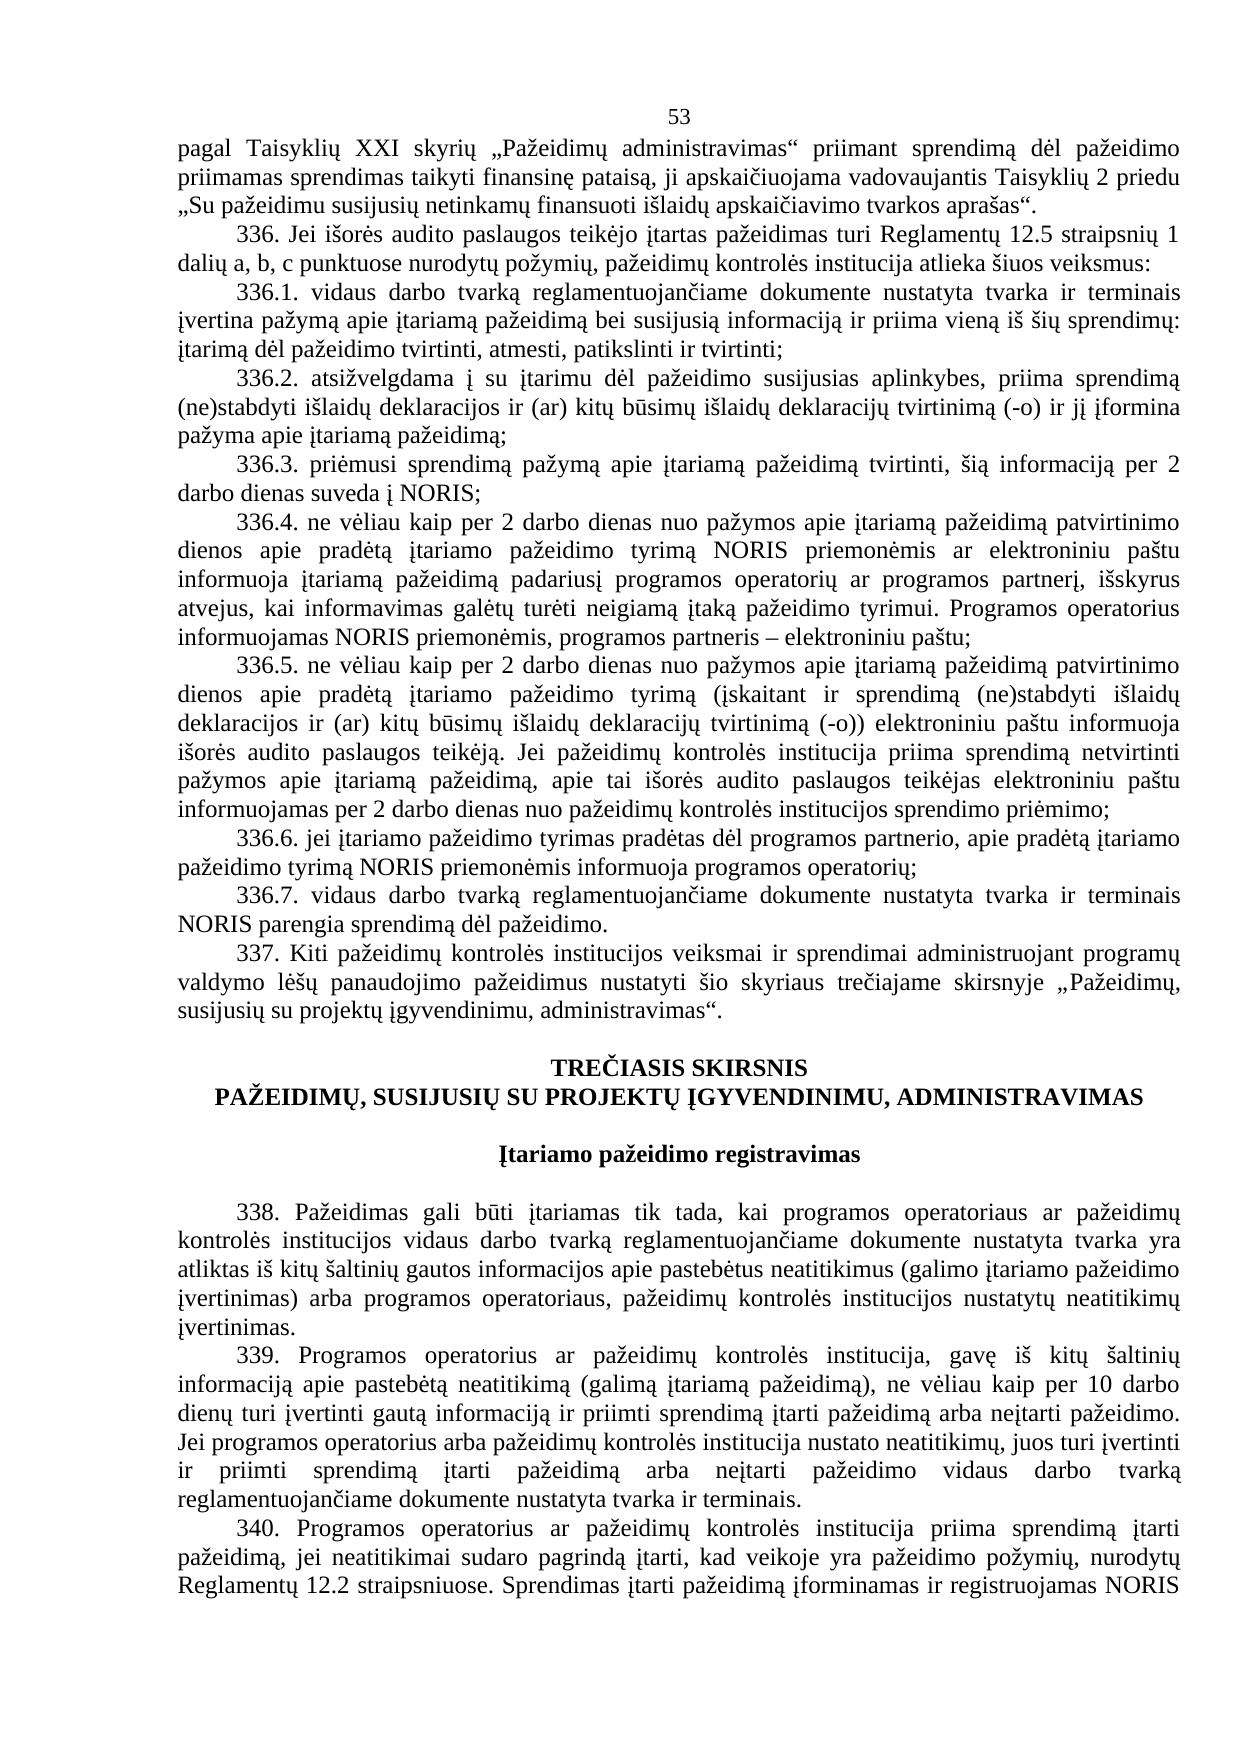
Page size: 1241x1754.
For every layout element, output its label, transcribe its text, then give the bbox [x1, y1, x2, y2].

text 336.7. vidaus darbo tvarką reglamentuojančiame dokumente nustatyta tvarka ir terminais NORIS parengia sprendimą dėl pažeidimo. [177, 880, 1181, 938]
text 336.1. vidaus darbo tvarką reglamentuojančiame dokumente nustatyta tvarka ir terminais įvertina pažymą apie įtariamą pažeidimą bei susijusią informaciją ir priima vieną iš šių sprendimų: įtarimą dėl pažeidimo tvirtinti, atmesti, patikslinti ir tvirtinti; [177, 277, 1181, 363]
text pagal Taisyklių XXI skyrių „Pažeidimų administravimas“ priimant sprendimą dėl pažeidimo priimamas sprendimas taikyti finansinę pataisą, ji apskaičiuojama vadovaujantis Taisyklių 2 priedu „Su pažeidimu susijusių netinkamų finansuoti išlaidų apskaičiavimo tvarkos aprašas“. [177, 133, 1181, 219]
text 336.4. ne vėliau kaip per 2 darbo dienas nuo pažymos apie įtariamą pažeidimą patvirtinimo dienos apie pradėtą įtariamo pažeidimo tyrimą NORIS priemonėmis ar elektroniniu paštu informuoja įtariamą pažeidimą padariusį programos operatorių ar programos partnerį, išskyrus atvejus, kai informavimas galėtų turėti neigiamą įtaką pažeidimo tyrimui. Programos operatorius informuojamas NORIS priemonėmis, programos partneris – elektroniniu paštu; [177, 507, 1181, 650]
text 336.6. jei įtariamo pažeidimo tyrimas pradėtas dėl programos partnerio, apie pradėtą įtariamo pažeidimo tyrimą NORIS priemonėmis informuoja programos operatorių; [177, 823, 1181, 880]
text TREČIASIS SKIRSNIS [177, 1053, 1181, 1082]
text Įtariamo pažeidimo registravimas [177, 1139, 1181, 1168]
text 336.2. atsižvelgdama į su įtarimu dėl pažeidimo susijusias aplinkybes, priima sprendimą (ne)stabdyti išlaidų deklaracijos ir (ar) kitų būsimų išlaidų deklaracijų tvirtinimą (-o) ir jį įformina pažyma apie įtariamą pažeidimą; [177, 363, 1181, 449]
text 336.3. priėmusi sprendimą pažymą apie įtariamą pažeidimą tvirtinti, šią informaciją per 2 darbo dienas suveda į NORIS; [177, 449, 1181, 507]
text 339. Programos operatorius ar pažeidimų kontrolės institucija, gavę iš kitų šaltinių informaciją apie pastebėtą neatitikimą (galimą įtariamą pažeidimą), ne vėliau kaip per 10 darbo dienų turi įvertinti gautą informaciją ir priimti sprendimą įtarti pažeidimą arba neįtarti pažeidimo. Jei programos operatorius arba pažeidimų kontrolės institucija nustato neatitikimų, juos turi įvertinti ir priimti sprendimą įtarti pažeidimą arba neįtarti pažeidimo vidaus darbo tvarką reglamentuojančiame dokumente nustatyta tvarka ir terminais. [177, 1340, 1181, 1513]
text PAŽEIDIMŲ, SUSIJUSIŲ SU PROJEKTŲ ĮGYVENDINIMU, ADMINISTRAVIMAS [177, 1082, 1181, 1110]
text 336. Jei išorės audito paslaugos teikėjo įtartas pažeidimas turi Reglamentų 12.5 straipsnių 1 dalių a, b, c punktuose nurodytų požymių, pažeidimų kontrolės institucija atlieka šiuos veiksmus: [177, 219, 1181, 277]
text 336.5. ne vėliau kaip per 2 darbo dienas nuo pažymos apie įtariamą pažeidimą patvirtinimo dienos apie pradėtą įtariamo pažeidimo tyrimą (įskaitant ir sprendimą (ne)stabdyti išlaidų deklaracijos ir (ar) kitų būsimų išlaidų deklaracijų tvirtinimą (-o)) elektroniniu paštu informuoja išorės audito paslaugos teikėją. Jei pažeidimų kontrolės institucija priima sprendimą netvirtinti pažymos apie įtariamą pažeidimą, apie tai išorės audito paslaugos teikėjas elektroniniu paštu informuojamas per 2 darbo dienas nuo pažeidimų kontrolės institucijos sprendimo priėmimo; [177, 650, 1181, 823]
text 340. Programos operatorius ar pažeidimų kontrolės institucija priima sprendimą įtarti pažeidimą, jei neatitikimai sudaro pagrindą įtarti, kad veikoje yra pažeidimo požymių, nurodytų Reglamentų 12.2 straipsniuose. Sprendimas įtarti pažeidimą įforminamas ir registruojamas NORIS [177, 1513, 1181, 1599]
text 337. Kiti pažeidimų kontrolės institucijos veiksmai ir sprendimai administruojant programų valdymo lėšų panaudojimo pažeidimus nustatyti šio skyriaus trečiajame skirsnyje „Pažeidimų, susijusių su projektų įgyvendinimu, administravimas“. [177, 938, 1181, 1024]
text 338. Pažeidimas gali būti įtariamas tik tada, kai programos operatoriaus ar pažeidimų kontrolės institucijos vidaus darbo tvarką reglamentuojančiame dokumente nustatyta tvarka yra atliktas iš kitų šaltinių gautos informacijos apie pastebėtus neatitikimus (galimo įtariamo pažeidimo įvertinimas) arba programos operatoriaus, pažeidimų kontrolės institucijos nustatytų neatitikimų įvertinimas. [177, 1197, 1181, 1340]
